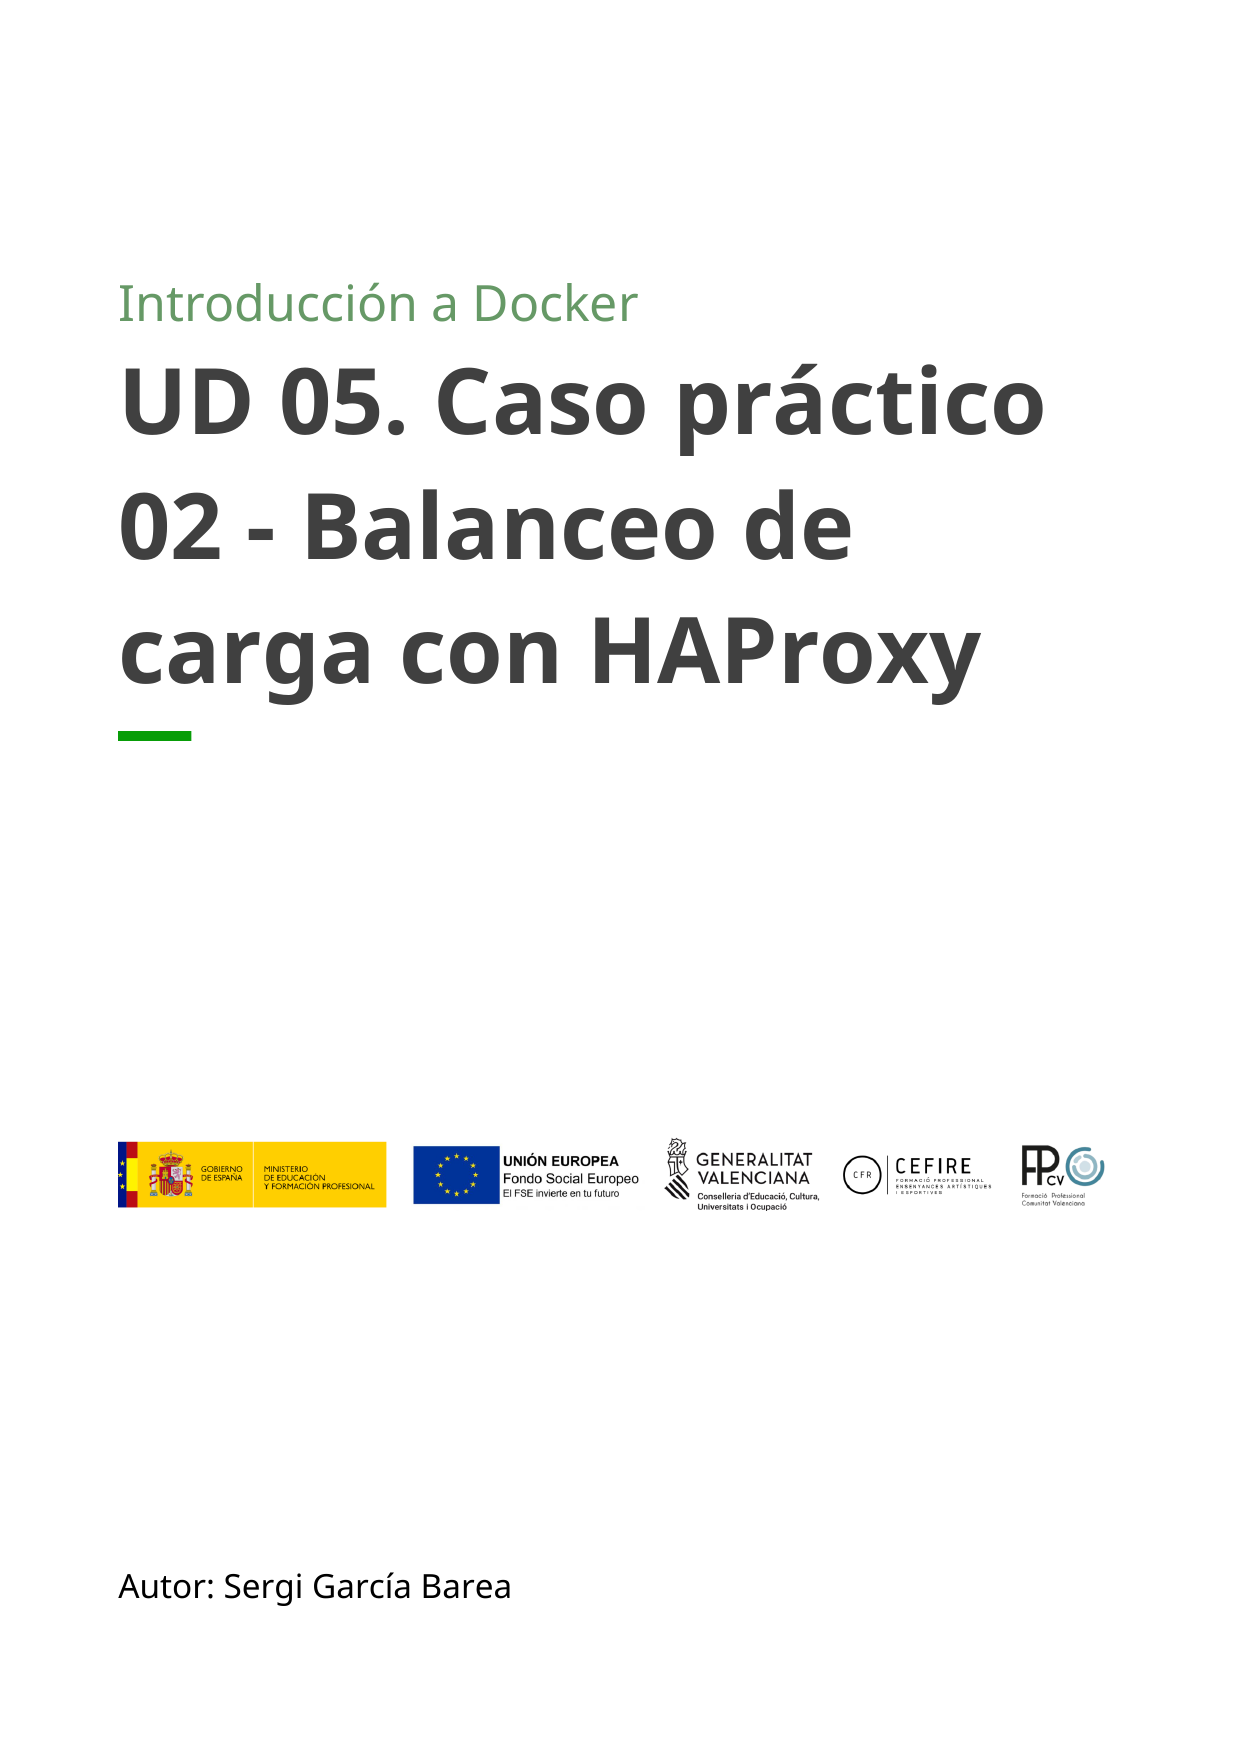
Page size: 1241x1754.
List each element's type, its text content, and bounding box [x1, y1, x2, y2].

text Autor: Sergi García Barea [118, 1563, 1122, 1608]
picture [118, 731, 192, 741]
picture [118, 1137, 1122, 1211]
title Introducción a Docker UD 05. Caso práctico 02 - Balanceo de carga con HAProxy [118, 268, 1122, 711]
